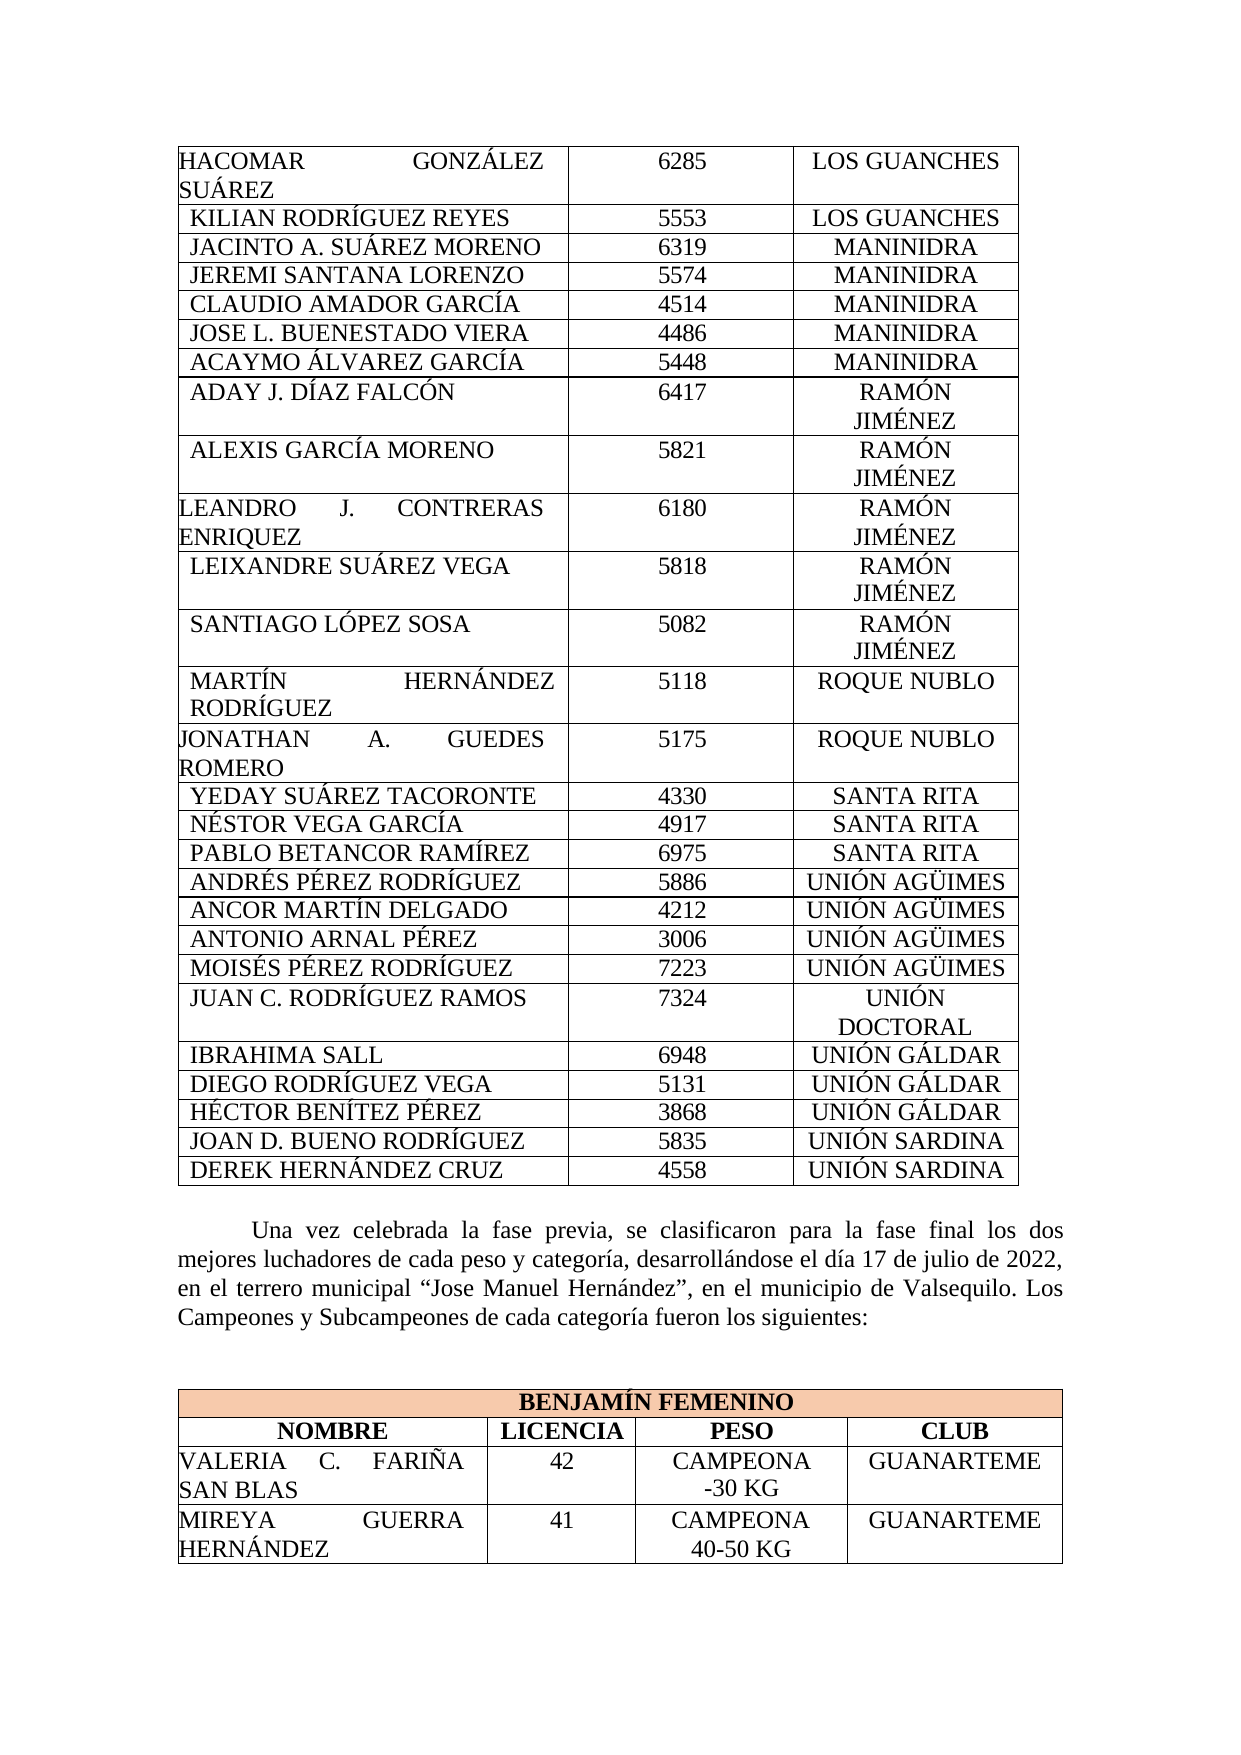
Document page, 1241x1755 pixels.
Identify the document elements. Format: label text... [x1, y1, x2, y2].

table_cell JOAN D. BUENO RODRÍGUEZ [179, 1128, 568, 1156]
table_cell UNIÓN SARDINA [794, 1128, 1018, 1156]
table_cell CAMPEONA -30 KG [636, 1447, 847, 1504]
table_cell 5082 [569, 610, 793, 666]
table_cell UNIÓN GÁLDAR [794, 1071, 1018, 1098]
table_cell SANTA RITA [794, 783, 1018, 810]
table_cell VALERIA C. FARIÑA SAN BLAS [179, 1447, 487, 1504]
table_cell GUANARTEME [848, 1447, 1062, 1504]
table_cell UNIÓN AGÜIMES [794, 955, 1018, 983]
table_cell KILIAN RODRÍGUEZ REYES [179, 205, 568, 233]
table_cell 4212 [569, 898, 793, 925]
table_cell MANINIDRA [794, 263, 1018, 290]
table_cell 6948 [569, 1042, 793, 1070]
table_cell 5821 [569, 436, 793, 492]
table_cell DIEGO RODRÍGUEZ VEGA [179, 1071, 568, 1098]
table_cell MANINIDRA [794, 234, 1018, 262]
table_cell UNIÓN AGÜIMES [794, 926, 1018, 954]
table_cell YEDAY SUÁREZ TACORONTE [179, 783, 568, 810]
table_cell 4514 [569, 291, 793, 319]
table_cell JACINTO A. SUÁREZ MORENO [179, 234, 568, 262]
table_cell RAMÓN JIMÉNEZ [794, 436, 1018, 492]
table_cell IBRAHIMA SALL [179, 1042, 568, 1070]
table_cell RAMÓN JIMÉNEZ [794, 378, 1018, 435]
table_cell ALEXIS GARCÍA MORENO [179, 436, 568, 492]
table_cell LEANDRO J. CONTRERAS ENRIQUEZ [179, 494, 568, 551]
table_cell LOS GUANCHES [794, 205, 1018, 233]
table_cell SANTA RITA [794, 840, 1018, 868]
table_cell UNIÓN GÁLDAR [794, 1100, 1018, 1127]
table_header HACOMAR GONZÁLEZ SUÁREZ [179, 147, 568, 204]
table_cell 3006 [569, 926, 793, 954]
table_cell 5448 [569, 349, 793, 376]
table_cell NÉSTOR VEGA GARCÍA [179, 811, 568, 839]
table_cell LEIXANDRE SUÁREZ VEGA [179, 552, 568, 608]
table_cell RAMÓN JIMÉNEZ [794, 552, 1018, 608]
table_cell MARTÍN HERNÁNDEZ RODRÍGUEZ [179, 667, 568, 723]
table_cell ADAY J. DÍAZ FALCÓN [179, 378, 568, 435]
table_cell CLUB [848, 1418, 1062, 1446]
table_cell SANTIAGO LÓPEZ SOSA [179, 610, 568, 666]
table_cell 3868 [569, 1100, 793, 1127]
table_cell ROQUE NUBLO [794, 724, 1018, 782]
table_cell 6975 [569, 840, 793, 868]
table_cell PESO [636, 1418, 847, 1446]
table_cell NOMBRE [179, 1418, 487, 1446]
table_cell UNIÓN AGÜIMES [794, 898, 1018, 925]
table_cell 7223 [569, 955, 793, 983]
table_cell MANINIDRA [794, 320, 1018, 348]
table_cell ANTONIO ARNAL PÉREZ [179, 926, 568, 954]
table_cell 6417 [569, 378, 793, 435]
table_cell 5835 [569, 1128, 793, 1156]
table_cell UNIÓN DOCTORAL [794, 984, 1018, 1041]
text Una vez celebrada la fase previa, se clasificaron para la fase final los dos mejores luchadores de cada peso y categoría, desarrollándose el día 17 de julio de 2022, en el terrero municipal “Jose Manuel Hernández”, en el municipio de Valsequilo. Los Campeones y Subcampeones de cada categoría fueron los siguientes: [177, 1216, 1064, 1331]
table_cell ACAYMO ÁLVAREZ GARCÍA [179, 349, 568, 376]
table_cell ROQUE NUBLO [794, 667, 1018, 723]
table_cell HÉCTOR BENÍTEZ PÉREZ [179, 1100, 568, 1127]
table_cell 4486 [569, 320, 793, 348]
table_cell MANINIDRA [794, 291, 1018, 319]
table_cell ANCOR MARTÍN DELGADO [179, 898, 568, 925]
table_cell 5574 [569, 263, 793, 290]
table_cell RAMÓN JIMÉNEZ [794, 610, 1018, 666]
table_cell 41 [488, 1505, 635, 1563]
table_cell LICENCIA [488, 1418, 635, 1446]
table_cell UNIÓN GÁLDAR [794, 1042, 1018, 1070]
table_cell 5818 [569, 552, 793, 608]
table_cell ANDRÉS PÉREZ RODRÍGUEZ [179, 869, 568, 896]
table_cell DEREK HERNÁNDEZ CRUZ [179, 1157, 568, 1184]
table_cell JOSE L. BUENESTADO VIERA [179, 320, 568, 348]
table_header BENJAMÍN FEMENINO [179, 1390, 1062, 1417]
table_cell 7324 [569, 984, 793, 1041]
table_cell MANINIDRA [794, 349, 1018, 376]
table_cell 6319 [569, 234, 793, 262]
table_cell 42 [488, 1447, 635, 1504]
table_cell MIREYA GUERRA HERNÁNDEZ [179, 1505, 487, 1563]
table_cell JEREMI SANTANA LORENZO [179, 263, 568, 290]
table_cell 4330 [569, 783, 793, 810]
table_cell 5886 [569, 869, 793, 896]
table_cell PABLO BETANCOR RAMÍREZ [179, 840, 568, 868]
table_cell SANTA RITA [794, 811, 1018, 839]
table_cell 4917 [569, 811, 793, 839]
table_cell JONATHAN A. GUEDES ROMERO [179, 724, 568, 782]
table_cell JUAN C. RODRÍGUEZ RAMOS [179, 984, 568, 1041]
table_cell GUANARTEME [848, 1505, 1062, 1563]
table_cell CAMPEONA 40-50 KG [636, 1505, 847, 1563]
table_cell MOISÉS PÉREZ RODRÍGUEZ [179, 955, 568, 983]
table_cell 6180 [569, 494, 793, 551]
table_cell CLAUDIO AMADOR GARCÍA [179, 291, 568, 319]
table_cell 5118 [569, 667, 793, 723]
table_header LOS GUANCHES [794, 147, 1018, 204]
table_cell RAMÓN JIMÉNEZ [794, 494, 1018, 551]
table_cell UNIÓN SARDINA [794, 1157, 1018, 1184]
table_cell 5131 [569, 1071, 793, 1098]
table_cell 5553 [569, 205, 793, 233]
table_header 6285 [569, 147, 793, 204]
table_cell 5175 [569, 724, 793, 782]
table_cell 4558 [569, 1157, 793, 1184]
table_cell UNIÓN AGÜIMES [794, 869, 1018, 896]
